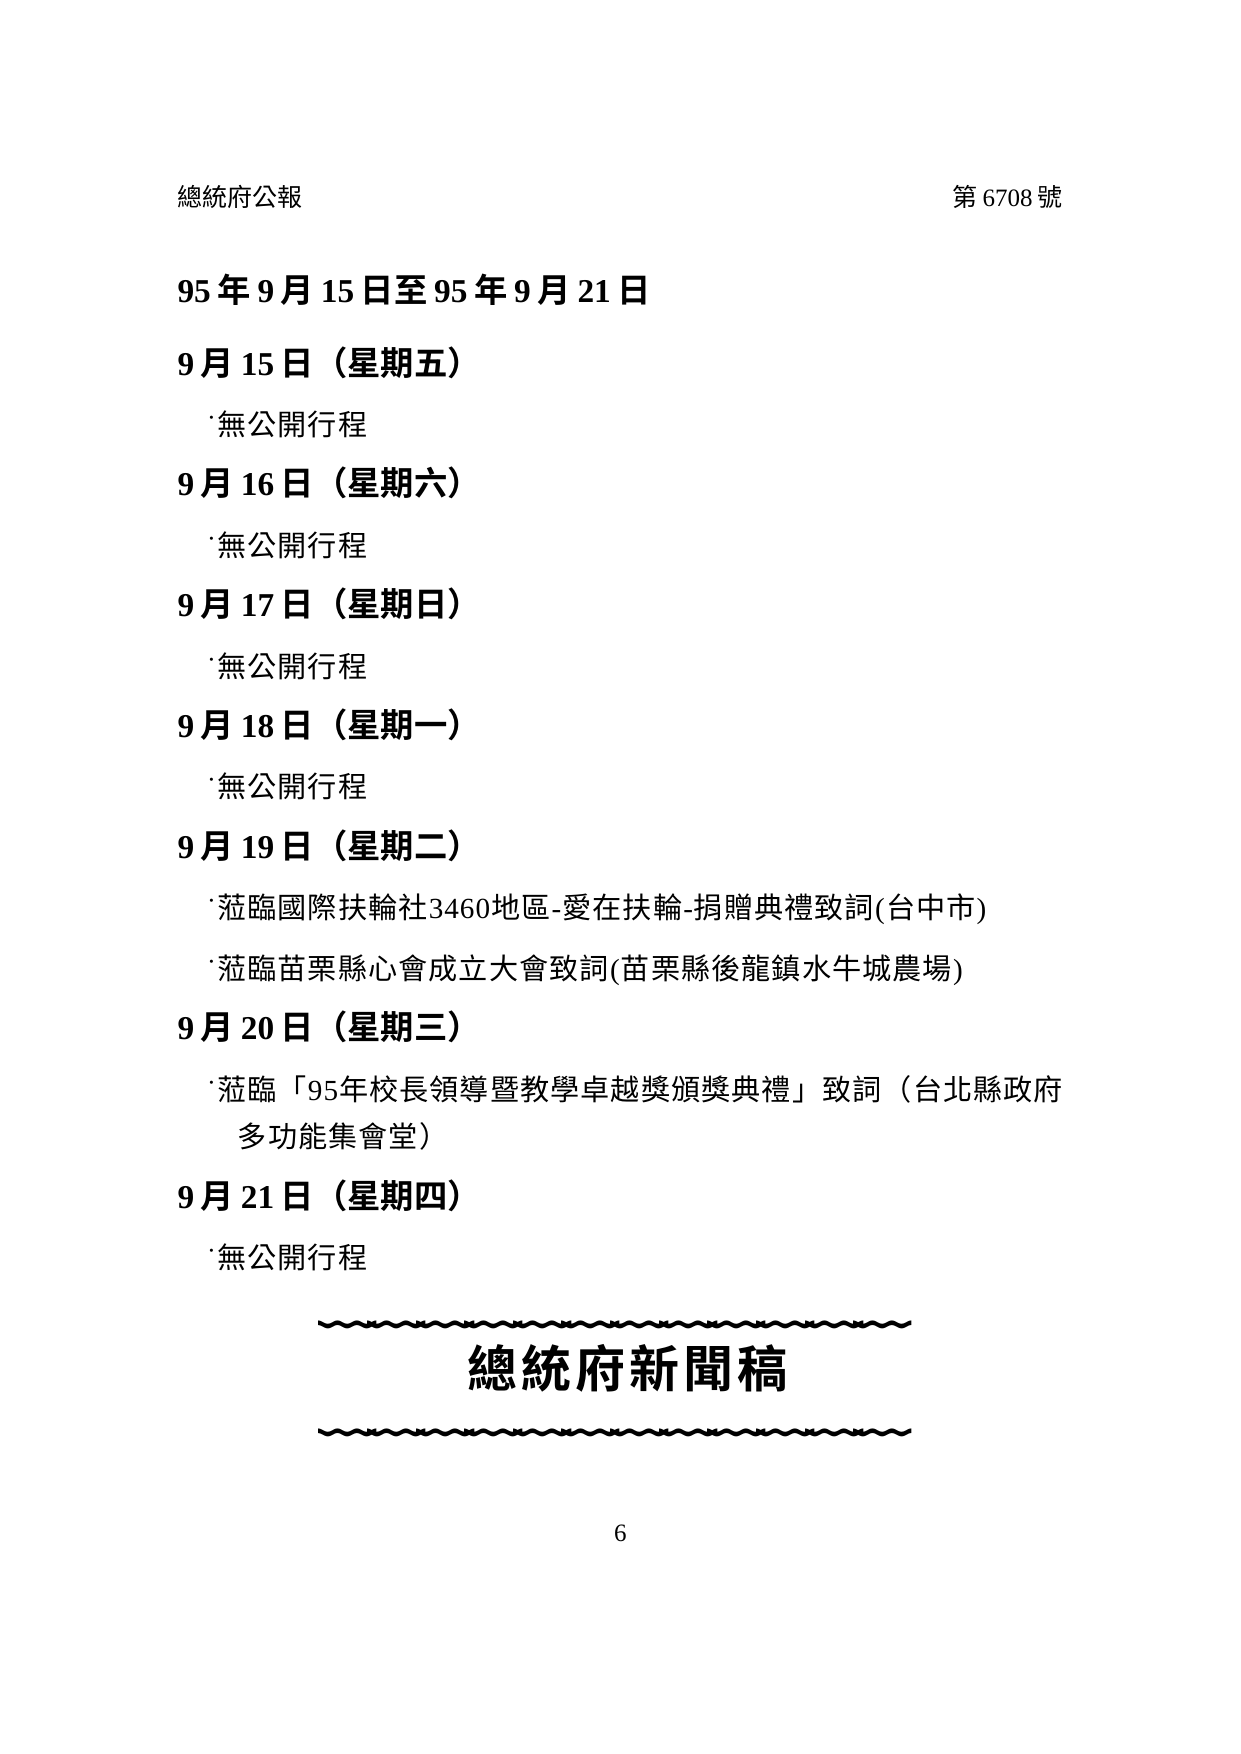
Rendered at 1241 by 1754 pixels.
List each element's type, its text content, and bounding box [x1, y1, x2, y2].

text 總統府新聞稿 [192, 1341, 1063, 1399]
text 9月21日（星期四） [177, 1170, 1063, 1218]
text ˙蒞臨國際扶輪社3460地區-愛在扶輪-捐贈典禮致詞(台中市) [206, 880, 1063, 928]
text 9月20日（星期三） [177, 1001, 1063, 1049]
text ˙無公開行程 [206, 397, 1063, 445]
text ˙蒞臨苗栗縣心會成立大會致詞(苗栗縣後龍鎮水牛城農場) [206, 941, 1063, 989]
text ˙無公開行程 [206, 639, 1063, 687]
text 9月18日（星期一） [177, 699, 1063, 747]
text 9月16日（星期六） [177, 457, 1063, 505]
text ˙蒞臨「95年校長領導暨教學卓越獎頒獎典禮」致詞（台北縣政府多功能集會堂） [206, 1062, 1063, 1157]
text ˙無公開行程 [206, 518, 1063, 566]
text ˙無公開行程 [206, 759, 1063, 807]
text 9月15日（星期五） [177, 337, 1063, 384]
text 9月17日（星期日） [177, 578, 1063, 626]
text 9月19日（星期二） [177, 820, 1063, 868]
text ˙無公開行程 [206, 1230, 1063, 1278]
text ﹏﹏﹏﹏﹏﹏﹏﹏﹏﹏﹏﹏ [177, 1303, 1063, 1328]
text 95年9月15日至95年9月21日 [177, 266, 1063, 312]
text ﹏﹏﹏﹏﹏﹏﹏﹏﹏﹏﹏﹏ [177, 1412, 1063, 1437]
